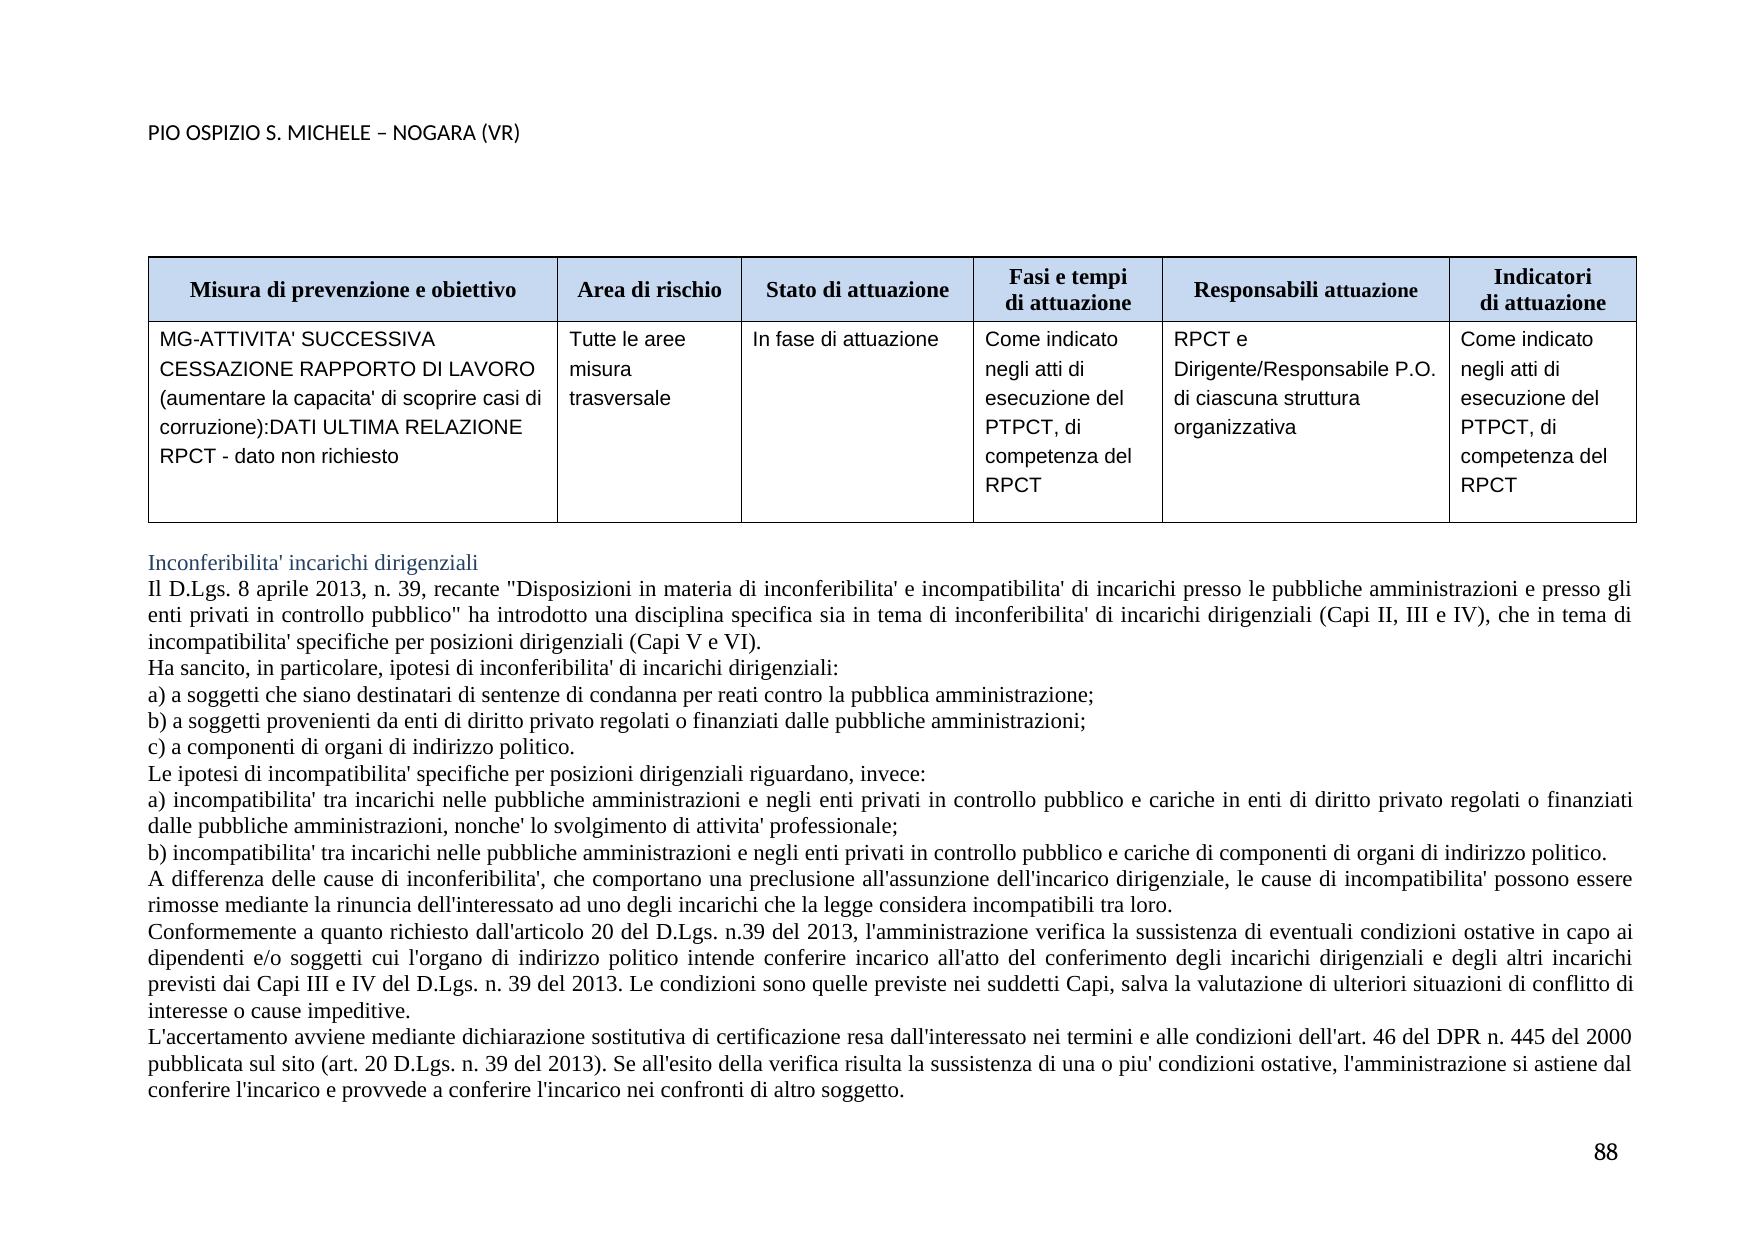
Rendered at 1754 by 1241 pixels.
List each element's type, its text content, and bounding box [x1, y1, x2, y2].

table_header Misura di prevenzione e obiettivo [149, 258, 557, 321]
table_cell RPCT e Dirigente/Responsabile P.O. di ciascuna struttura organizzativa [1163, 322, 1449, 522]
table_header Indicatori di attuazione [1450, 258, 1636, 321]
table_cell MG-ATTIVITA' SUCCESSIVA CESSAZIONE RAPPORTO DI LAVORO (aumentare la capacita' di scoprire casi di corruzione):DATI ULTIMA RELAZIONE RPCT - dato non richiesto [149, 322, 557, 522]
text a) a soggetti che siano destinatari di sentenze di condanna per reati contro la pubblica amministrazione; [148, 681, 1636, 707]
text b) incompatibilita' tra incarichi nelle pubbliche amministrazioni e negli enti privati in controllo pubblico e cariche di componenti di organi di indirizzo politico. [148, 839, 1636, 865]
text a) incompatibilita' tra incarichi nelle pubbliche amministrazioni e negli enti privati in controllo pubblico e cariche in enti di diritto privato regolati o finanziati dalle pubbliche amministrazioni, nonche' lo svolgimento di attivita' professionale; [148, 786, 1636, 839]
table_cell Tutte le aree misura trasversale [558, 322, 741, 522]
table_header Area di rischio [558, 258, 741, 321]
text A differenza delle cause di inconferibilita', che comportano una preclusione all'assunzione dell'incarico dirigenziale, le cause di incompatibilita' possono essere rimosse mediante la rinuncia dell'interessato ad uno degli incarichi che la legge considera incompatibili tra loro. [148, 865, 1636, 918]
table_header Fasi e tempi di attuazione [974, 258, 1162, 321]
table_header Responsabili attuazione [1163, 258, 1449, 321]
text L'accertamento avviene mediante dichiarazione sostitutiva di certificazione resa dall'interessato nei termini e alle condizioni dell'art. 46 del DPR n. 445 del 2000 pubblicata sul sito (art. 20 D.Lgs. n. 39 del 2013). Se all'esito della verifica risulta la sussistenza di una o piu' condizioni ostative, l'amministrazione si astiene dal conferire l'incarico e provvede a conferire l'incarico nei confronti di altro soggetto. [148, 1023, 1636, 1102]
table_cell In fase di attuazione [742, 322, 973, 522]
text Ha sancito, in particolare, ipotesi di inconferibilita' di incarichi dirigenziali: [148, 654, 1636, 681]
table_header Stato di attuazione [742, 258, 973, 321]
subtitle Inconferibilita' incarichi dirigenziali [148, 549, 1636, 575]
text Le ipotesi di incompatibilita' specifiche per posizioni dirigenziali riguardano, invece: [148, 760, 1636, 786]
text Il D.Lgs. 8 aprile 2013, n. 39, recante "Disposizioni in materia di inconferibilita' e incompatibilita' di incarichi presso le pubbliche amministrazioni e presso gli enti privati in controllo pubblico" ha introdotto una disciplina specifica sia in tema di inconferibilita' di incarichi dirigenziali (Capi II, III e IV), che in tema di incompatibilita' specifiche per posizioni dirigenziali (Capi V e VI). [148, 575, 1636, 654]
table_cell Come indicato negli atti di esecuzione del PTPCT, di competenza del RPCT [1450, 322, 1636, 522]
table_cell Come indicato negli atti di esecuzione del PTPCT, di competenza del RPCT [974, 322, 1162, 522]
text c) a componenti di organi di indirizzo politico. [148, 733, 1636, 760]
text Conformemente a quanto richiesto dall'articolo 20 del D.Lgs. n.39 del 2013, l'amministrazione verifica la sussistenza di eventuali condizioni ostative in capo ai dipendenti e/o soggetti cui l'organo di indirizzo politico intende conferire incarico all'atto del conferimento degli incarichi dirigenziali e degli altri incarichi previsti dai Capi III e IV del D.Lgs. n. 39 del 2013. Le condizioni sono quelle previste nei suddetti Capi, salva la valutazione di ulteriori situazioni di conflitto di interesse o cause impeditive. [148, 918, 1636, 1023]
text b) a soggetti provenienti da enti di diritto privato regolati o finanziati dalle pubbliche amministrazioni; [148, 707, 1636, 733]
